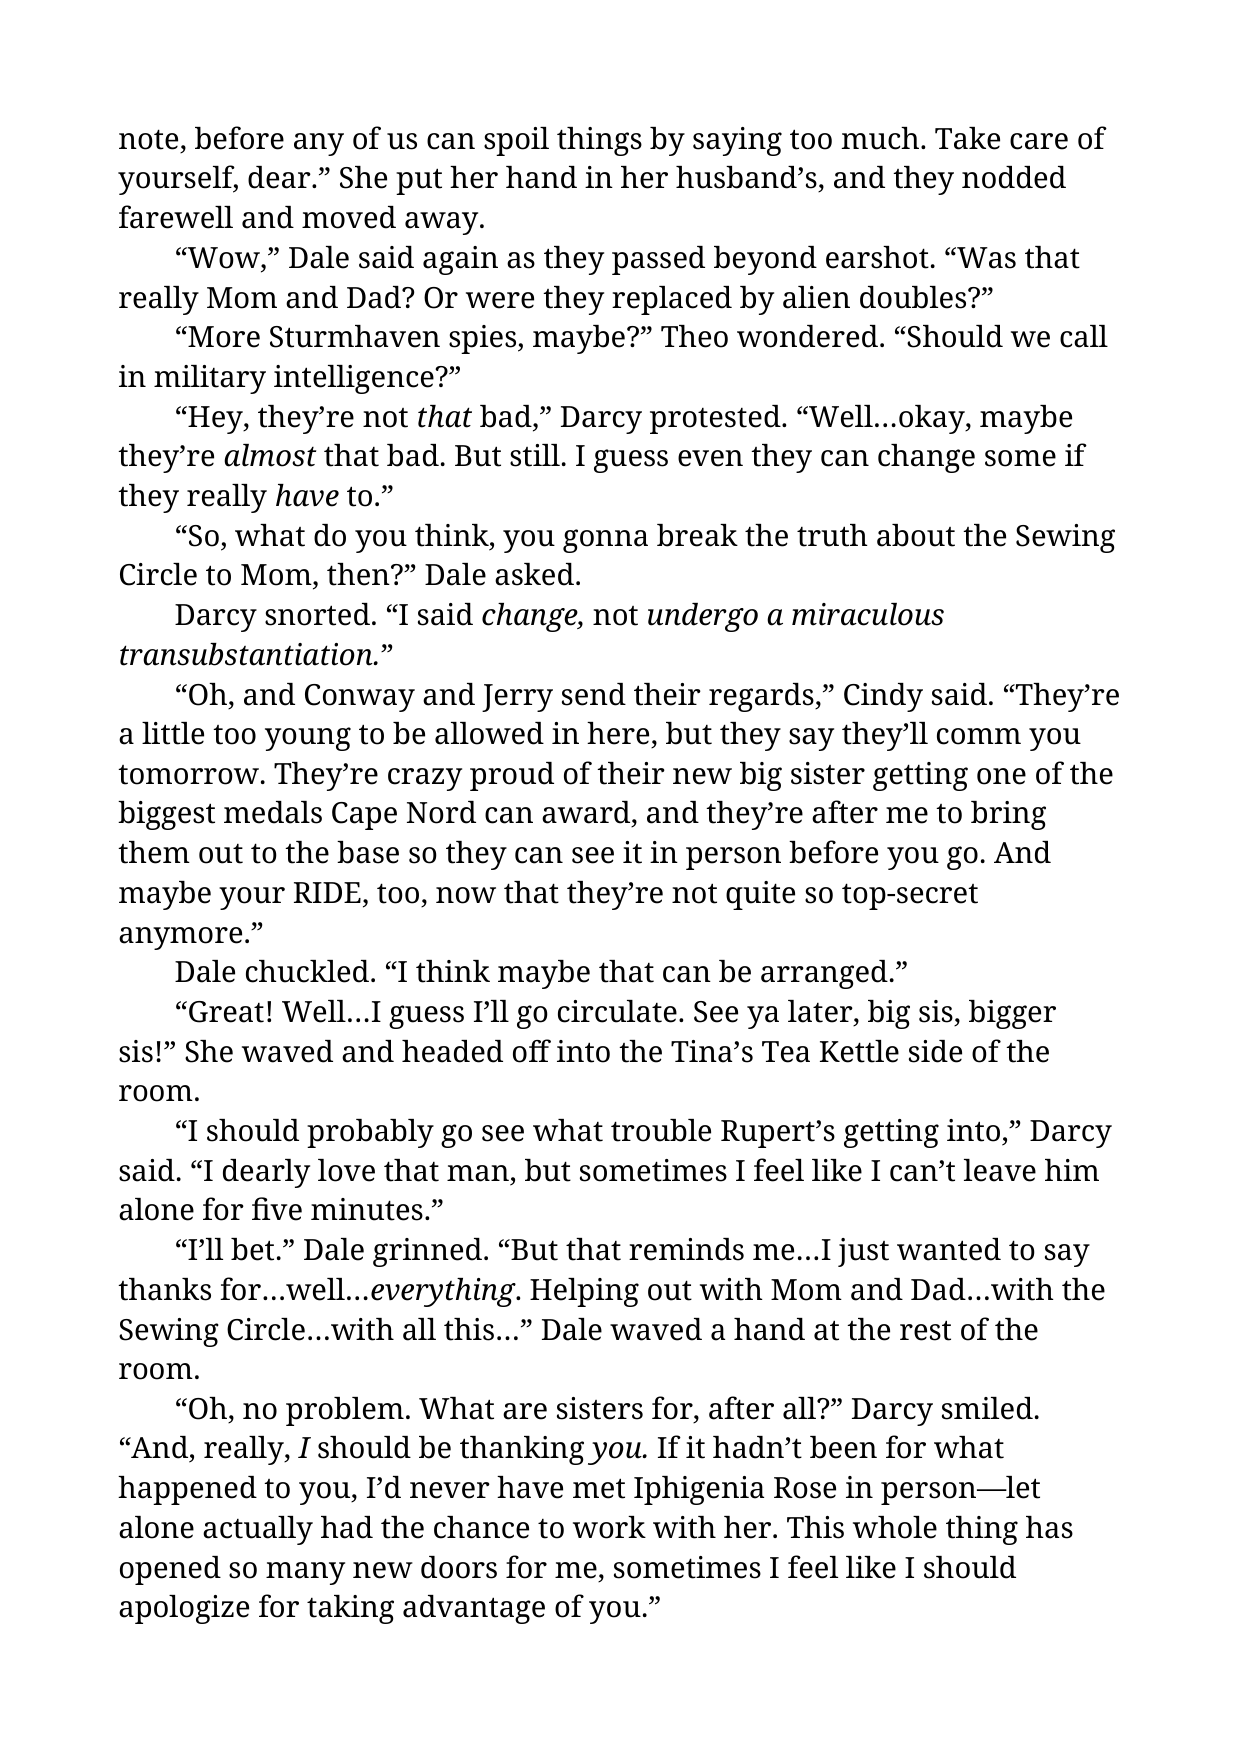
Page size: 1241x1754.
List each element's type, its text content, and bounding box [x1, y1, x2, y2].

text “Oh, no problem. What are sisters for, after all?” Darcy smiled. “And, really, I should be thanking you. If it hadn’t been for what happened to you, I’d never have met Iphigenia Rose in person—let alone actually had the chance to work with her. This whole thing has opened so many new doors for me, sometimes I feel like I should apologize for taking advantage of you.” [118, 1388, 1122, 1626]
text “So, what do you think, you gonna break the truth about the Sewing Circle to Mom, then?” Dale asked. [118, 515, 1122, 594]
text Darcy snorted. “I said change, not undergo a miraculous transubstantiation.” [118, 594, 1122, 674]
text “Hey, they’re not that bad,” Darcy protested. “Well…okay, maybe they’re almost that bad. But still. I guess even they can change some if they really have to.” [118, 396, 1122, 515]
text “Oh, and Conway and Jerry send their regards,” Cindy said. “They’re a little too young to be allowed in here, but they say they’ll comm you tomorrow. They’re crazy proud of their new big sister getting one of the biggest medals Cape Nord can award, and they’re after me to bring them out to the base so they can see it in person before you go. And maybe your RIDE, too, now that they’re not quite so top-secret anymore.” [118, 674, 1122, 952]
text Dale chuckled. “I think maybe that can be arranged.” [118, 952, 1122, 991]
text “I should probably go see what trouble Rupert’s getting into,” Darcy said. “I dearly love that man, but sometimes I feel like I can’t leave him alone for five minutes.” [118, 1110, 1122, 1229]
text “Great! Well…I guess I’ll go circulate. See ya later, big sis, bigger sis!” She waved and headed off into the Tina’s Tea Kettle side of the room. [118, 991, 1122, 1110]
text “More Sturmhaven spies, maybe?” Theo wondered. “Should we call in military intelligence?” [118, 317, 1122, 396]
text “I’ll bet.” Dale grinned. “But that reminds me…I just wanted to say thanks for…well…everything. Helping out with Mom and Dad…with the Sewing Circle…with all this…” Dale waved a hand at the rest of the room. [118, 1229, 1122, 1388]
text note, before any of us can spoil things by saying too much. Take care of yourself, dear.” She put her hand in her husband’s, and they nodded farewell and moved away. [118, 118, 1122, 237]
text “Wow,” Dale said again as they passed beyond earshot. “Was that really Mom and Dad? Or were they replaced by alien doubles?” [118, 237, 1122, 317]
